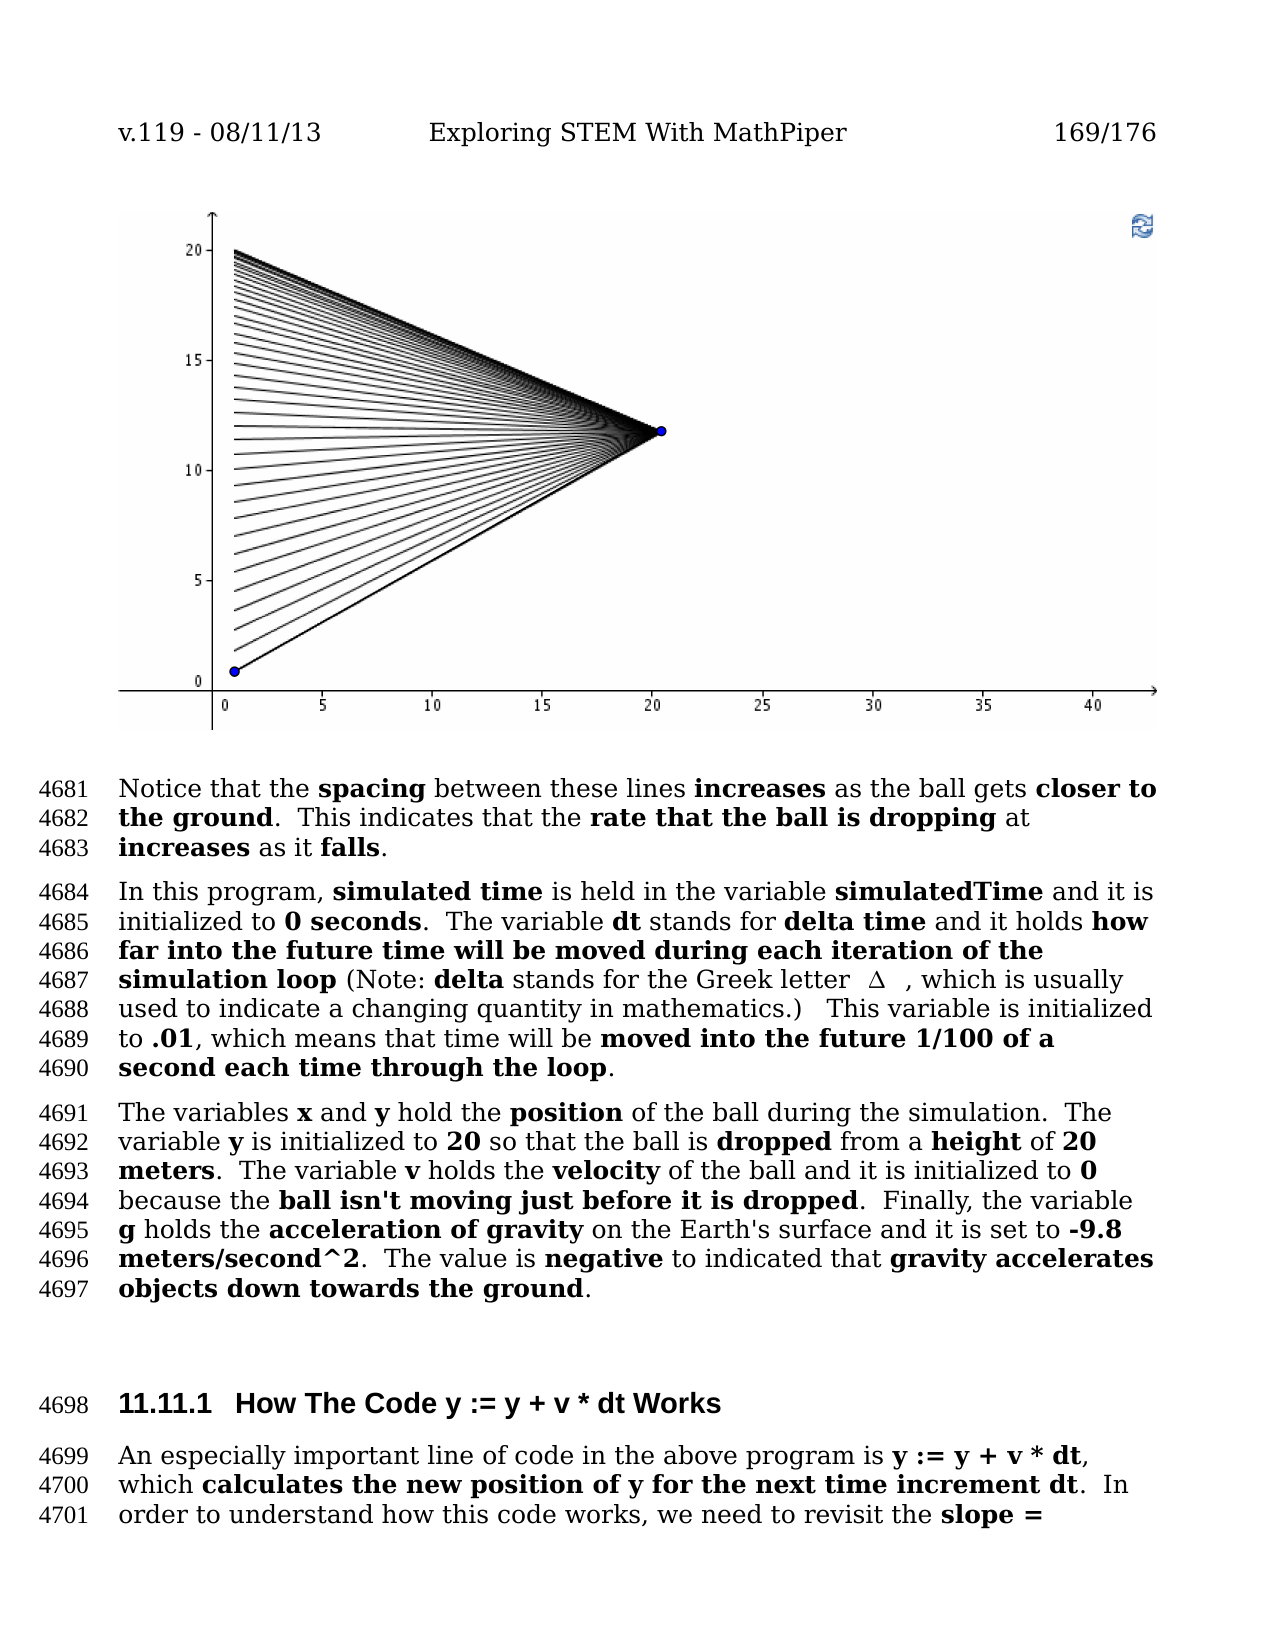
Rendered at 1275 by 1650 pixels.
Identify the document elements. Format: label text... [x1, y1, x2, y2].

text In this program, simulated time is held in the variable simulatedTime and it is initialized to 0 seconds. The variable dt stands for delta time and it holds how far into the future time will be moved during each iteration of the simulation loop (Note: delta stands for the Greek letter, which is usually used to indicate a changing quantity in mathematics.) This variable is initialized to .01, which means that time will be moved into the future 1/100 of a second each time through the loop. [118, 877, 1157, 1082]
subtitle How The Code y := y + v * dt Works [118, 1386, 1157, 1420]
text The variables x and y hold the position of the ball during the simulation. The variable y is initialized to 20 so that the ball is dropped from a height of 20 meters. The variable v holds the velocity of the ball and it is initialized to 0 because the ball isn't moving just before it is dropped. Finally, the variable g holds the acceleration of gravity on the Earth's surface and it is set to -9.8 meters/second^2. The value is negative to indicated that gravity accelerates objects down towards the ground. [118, 1097, 1157, 1303]
text An especially important line of code in the above program is y := y + v * dt, which calculates the new position of y for the next time increment dt. In order to understand how this code works, we need to revisit the slope = [118, 1441, 1157, 1529]
text Notice that the spacing between these lines increases as the ball gets closer to the ground. This indicates that the rate that the ball is dropping at increases as it falls. [118, 774, 1157, 862]
picture [118, 212, 1157, 730]
